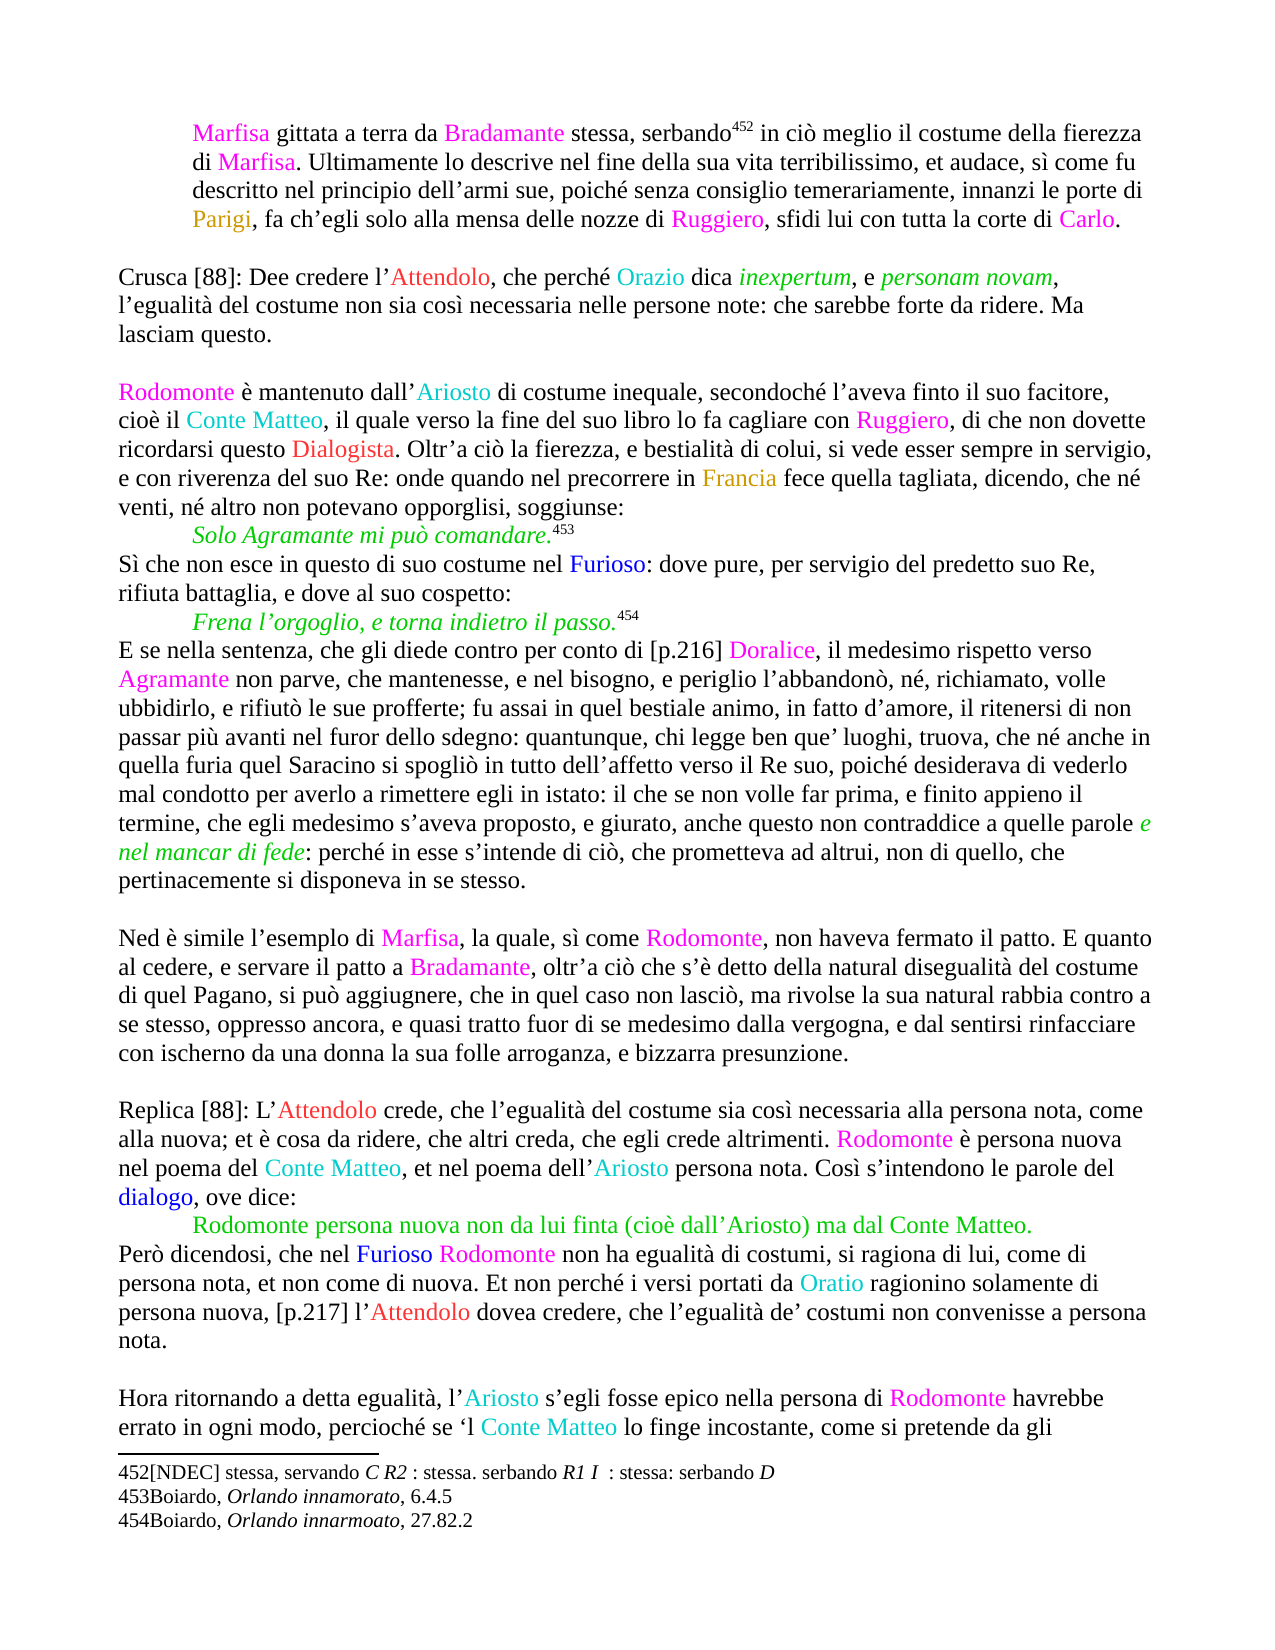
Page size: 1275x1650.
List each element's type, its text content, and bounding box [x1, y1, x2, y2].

text Crusca [88]: Dee credere l’Attendolo, che perché Orazio dica inexpertum, e personam novam, l’egualità del costume non sia così necessaria nelle persone note: che sarebbe forte da ridere. Ma lasciam questo. [118, 262, 1157, 348]
text Però dicendosi, che nel Furioso Rodomonte non ha egualità di costumi, si ragiona di lui, come di persona nota, et non come di nuova. Et non perché i versi portati da Oratio ragionino solamente di persona nuova, [p.217] l’Attendolo dovea credere, che l’egualità de’ costumi non convenisse a persona nota. [118, 1239, 1157, 1354]
text Boiardo, Orlando innarmoato, 27.82.2 [118, 1508, 1157, 1532]
text Rodomonte è mantenuto dall’Ariosto di costume inequale, secondoché l’aveva finto il suo facitore, cioè il Conte Matteo, il quale verso la fine del suo libro lo fa cagliare con Ruggiero, di che non dovette ricordarsi questo Dialogista. Oltr’a ciò la fierezza, e bestialità di colui, si vede esser sempre in servigio, e con riverenza del suo Re: onde quando nel precorrere in Francia fece quella tagliata, dicendo, che né venti, né altro non potevano opporglisi, soggiunse: [118, 377, 1157, 521]
text Replica [88]: L’Attendolo crede, che l’egualità del costume sia così necessaria alla persona nota, come alla nuova; et è cosa da ridere, che altri creda, che egli crede altrimenti. Rodomonte è persona nuova nel poema del Conte Matteo, et nel poema dell’Ariosto persona nota. Così s’intendono le parole del dialogo, ove dice: [118, 1096, 1157, 1211]
text Hora ritornando a detta egualità, l’Ariosto s’egli fosse epico nella persona di Rodomonte havrebbe errato in ogni modo, percioché se ‘l Conte Matteo lo finge incostante, come si pretende da gli [118, 1383, 1157, 1441]
text Marfisa gittata a terra da Bradamante stessa, serbando in ciò meglio il costume della fierezza di Marfisa. Ultimamente lo descrive nel fine della sua vita terribilissimo, et audace, sì come fu descritto nel principio dell’armi sue, poiché senza consiglio temerariamente, innanzi le porte di Parigi, fa ch’egli solo alla mensa delle nozze di Ruggiero, sfidi lui con tutta la corte di Carlo. [192, 118, 1157, 233]
text Sì che non esce in questo di suo costume nel Furioso: dove pure, per servigio del predetto suo Re, rifiuta battaglia, e dove al suo cospetto: [118, 549, 1157, 607]
text [NDEC] stessa, servando C R2 : stessa. serbando R1 I : stessa: serbando D [118, 1460, 1157, 1484]
text Solo Agramante mi può comandare. [118, 521, 1157, 549]
text E se nella sentenza, che gli diede contro per conto di [p.216] Doralice, il medesimo rispetto verso Agramante non parve, che mantenesse, e nel bisogno, e periglio l’abbandonò, né, richiamato, volle ubbidirlo, e rifiutò le sue profferte; fu assai in quel bestiale animo, in fatto d’amore, il ritenersi di non passar più avanti nel furor dello sdegno: quantunque, chi legge ben que’ luoghi, truova, che né anche in quella furia quel Saracino si spogliò in tutto dell’affetto verso il Re suo, poiché desiderava di vederlo mal condotto per averlo a rimettere egli in istato: il che se non volle far prima, e finito appieno il termine, che egli medesimo s’aveva proposto, e giurato, anche questo non contraddice a quelle parole e nel mancar di fede: perché in esse s’intende di ciò, che prometteva ad altrui, non di quello, che pertinacemente si disponeva in se stesso. [118, 636, 1157, 894]
text Boiardo, Orlando innamorato, 6.4.5 [118, 1484, 1157, 1508]
text Rodomonte persona nuova non da lui finta (cioè dall’Ariosto) ma dal Conte Matteo. [118, 1211, 1157, 1239]
text Frena l’orgoglio, e torna indietro il passo. [118, 607, 1157, 636]
text Ned è simile l’esemplo di Marfisa, la quale, sì come Rodomonte, non haveva fermato il patto. E quanto al cedere, e servare il patto a Bradamante, oltr’a ciò che s’è detto della natural disegualità del costume di quel Pagano, si può aggiugnere, che in quel caso non lasciò, ma rivolse la sua natural rabbia contro a se stesso, oppresso ancora, e quasi tratto fuor di se medesimo dalla vergogna, e dal sentirsi rinfacciare con ischerno da una donna la sua folle arroganza, e bizzarra presunzione. [118, 923, 1157, 1067]
